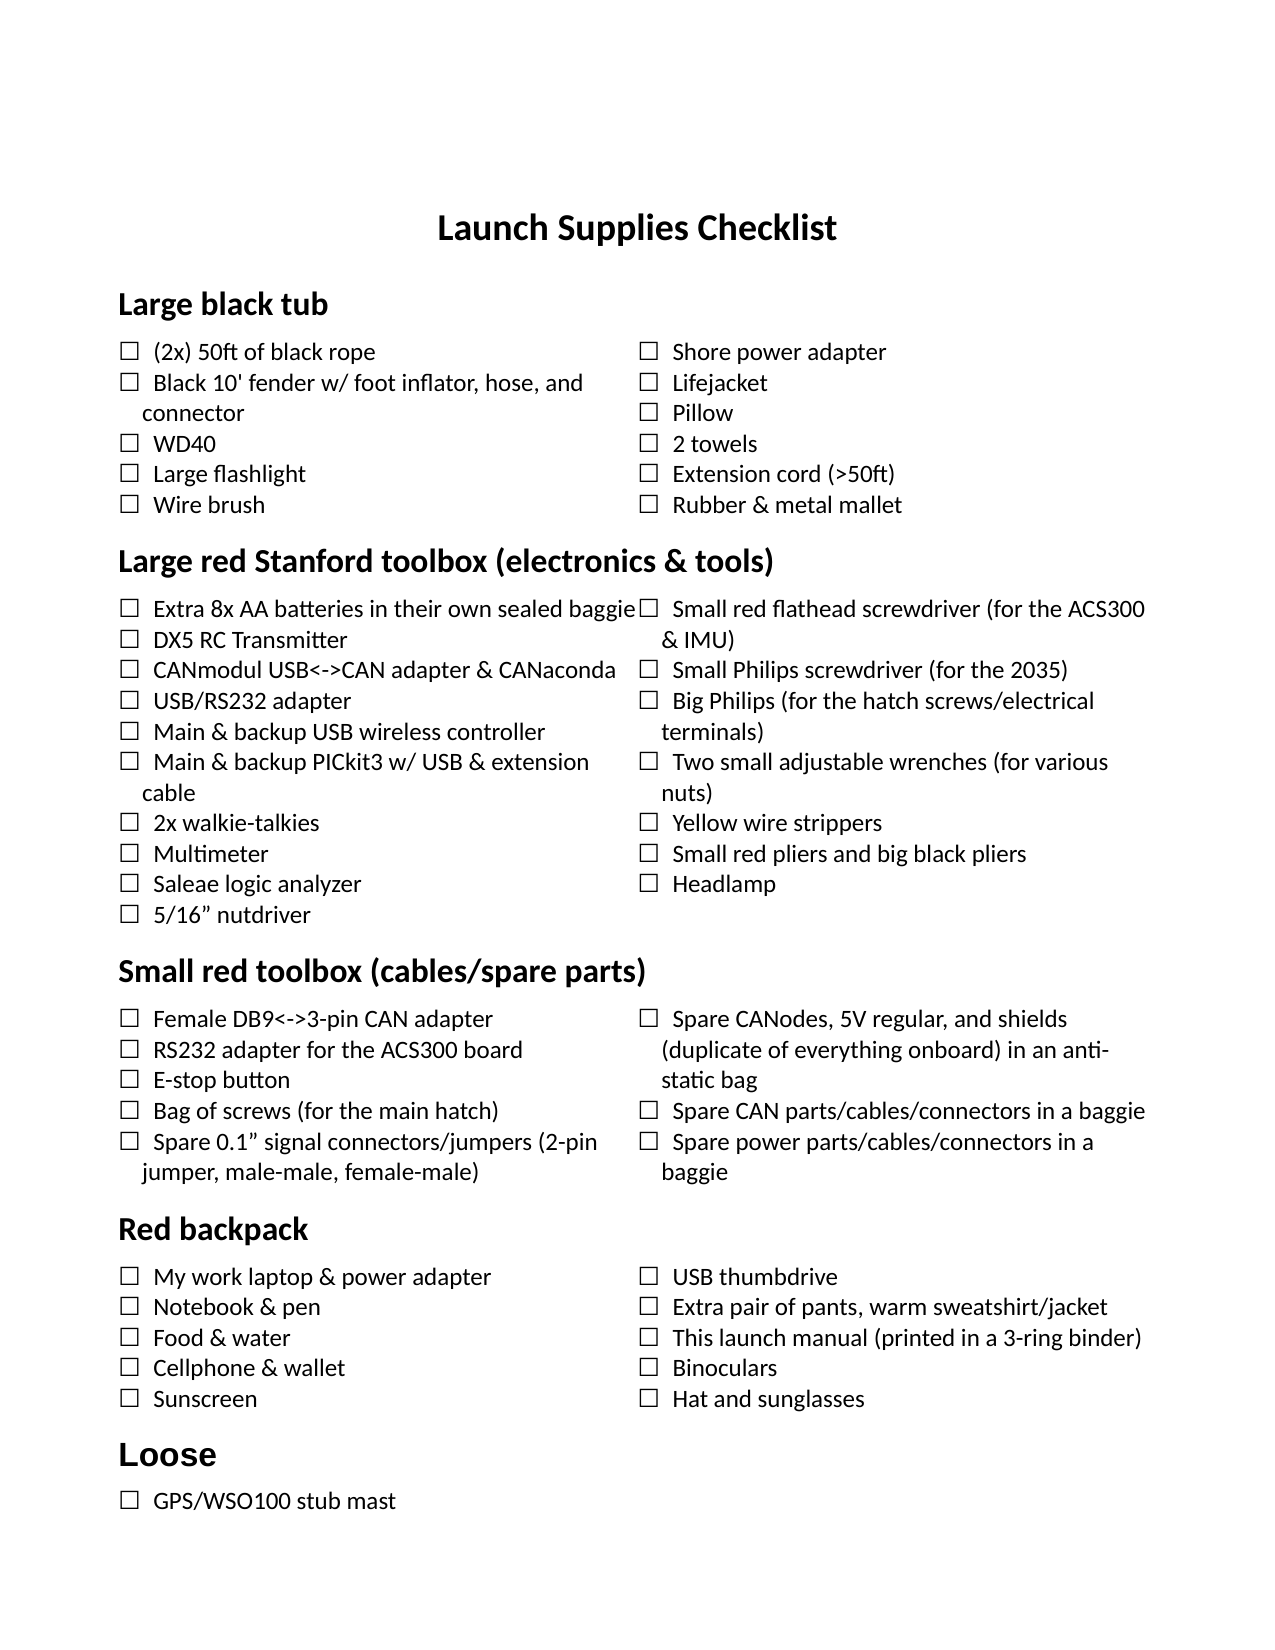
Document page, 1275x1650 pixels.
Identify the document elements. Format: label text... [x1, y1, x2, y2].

subtitle Small red toolbox (cables/spare parts) [118, 950, 1157, 991]
table_header Shore power adapter Lifejacket Pillow 2 towels Extension cord (>50ft) Rubber & metal mallet [638, 336, 1157, 519]
subtitle Red backpack [118, 1207, 1157, 1248]
table_header Female DB9<->3-pin CAN adapter RS232 adapter for the ACS300 board E-stop button Bag of screws (for the main hatch) Spare 0.1” signal connectors/jumpers (2-pin jumper, male-male, female-male) [118, 1004, 637, 1187]
table_header USB thumbdrive Extra pair of pants, warm sweatshirt/jacket This launch manual (printed in a 3-ring binder) Binoculars Hat and sunglasses [638, 1261, 1157, 1413]
table_header (2x) 50ft of black rope Black 10' fender w/ foot inflator, hose, and connector WD40 Large flashlight Wire brush [118, 336, 637, 519]
subtitle Launch Supplies Checklist [118, 203, 1157, 249]
table_header Extra 8x AA batteries in their own sealed baggie DX5 RC Transmitter CANmodul USB<->CAN adapter & CANaconda USB/RS232 adapter Main & backup USB wireless controller Main & backup PICkit3 w/ USB & extension cable 2x walkie-talkies Multimeter Saleae logic analyzer 5/16” nutdriver [118, 594, 637, 929]
subtitle Loose [118, 1434, 1157, 1473]
table_header My work laptop & power adapter Notebook & pen Food & water Cellphone & wallet Sunscreen [118, 1261, 637, 1413]
subtitle Large red Stanford toolbox (electronics & tools) [118, 540, 1157, 581]
list GPS/WSO100 stub mast [118, 1486, 1157, 1516]
table_header Spare CANodes, 5V regular, and shields (duplicate of everything onboard) in an anti-static bag Spare CAN parts/cables/connectors in a baggie Spare power parts/cables/connectors in a baggie [638, 1004, 1157, 1187]
table_header Small red flathead screwdriver (for the ACS300 & IMU) Small Philips screwdriver (for the 2035) Big Philips (for the hatch screws/electrical terminals) Two small adjustable wrenches (for various nuts) Yellow wire strippers Small red pliers and big black pliers Headlamp [638, 594, 1157, 929]
subtitle Large black tub [118, 283, 1157, 324]
